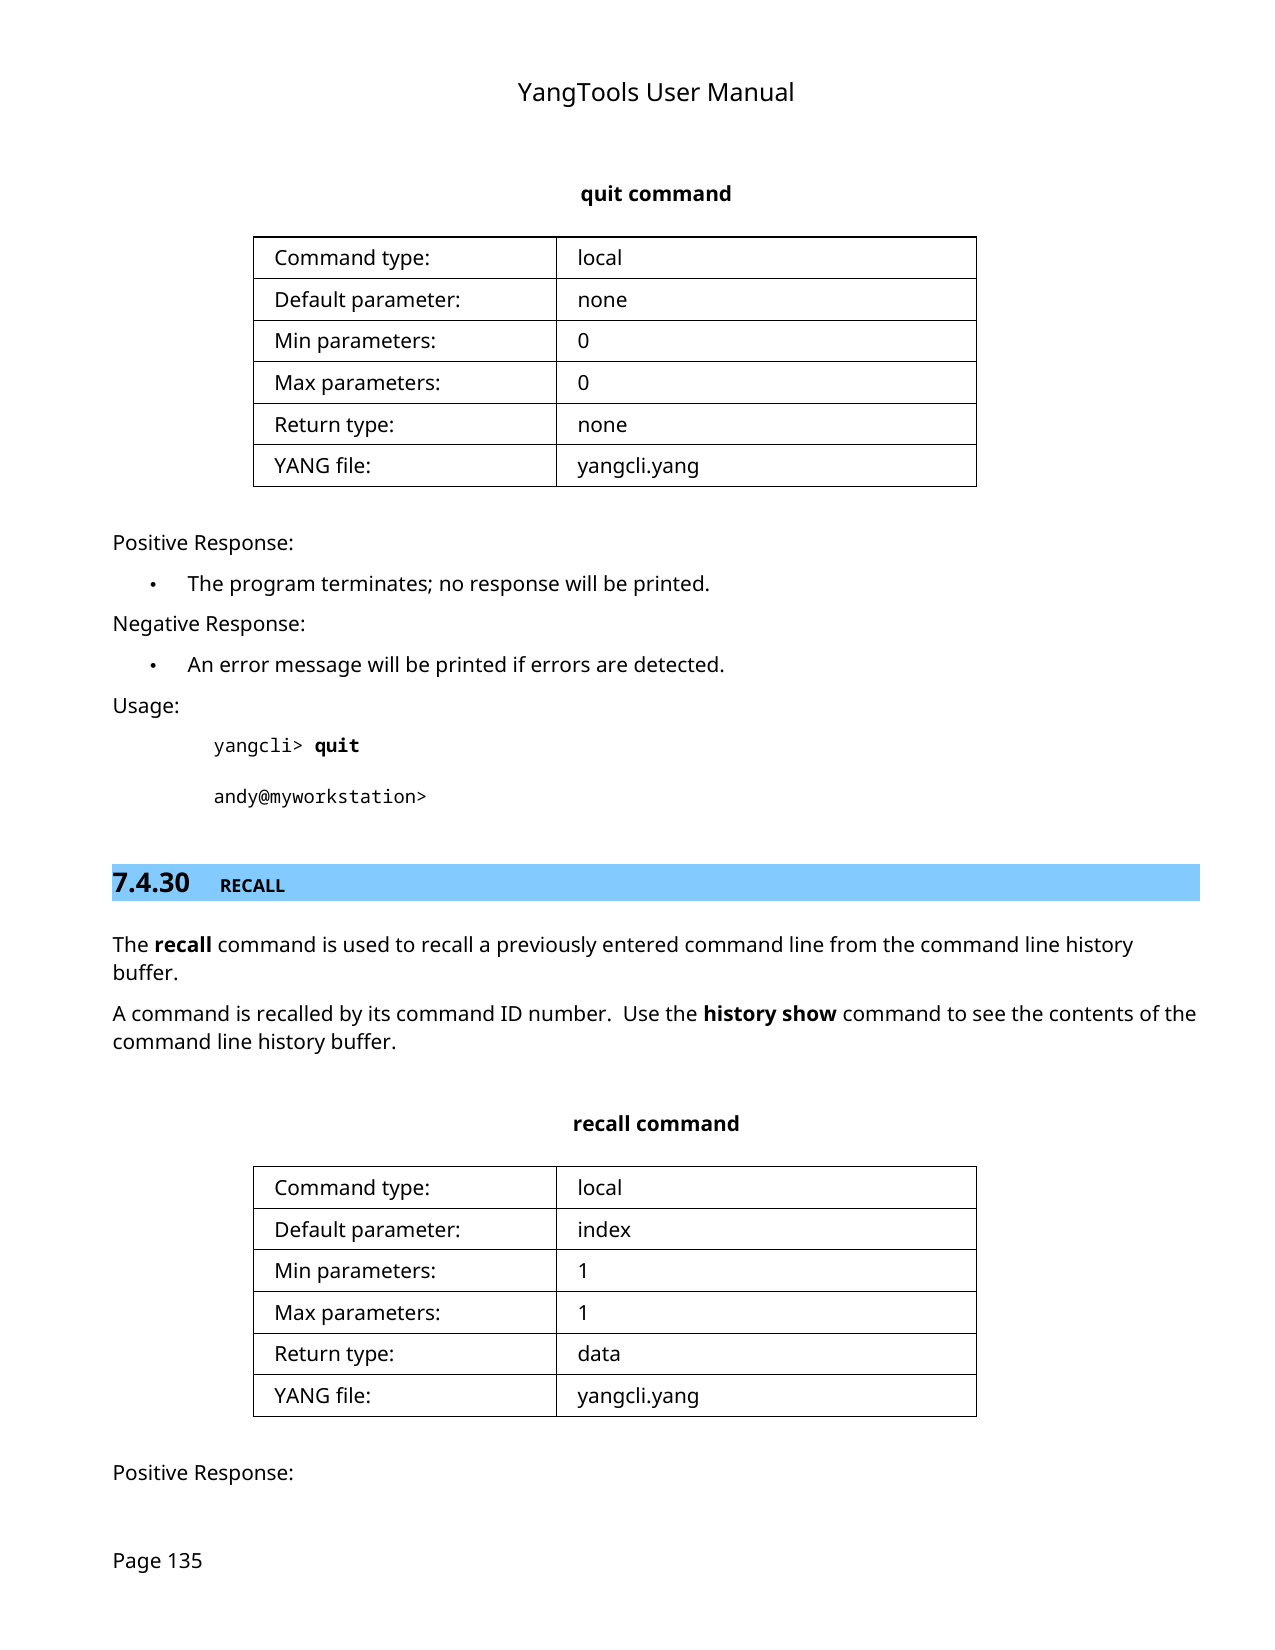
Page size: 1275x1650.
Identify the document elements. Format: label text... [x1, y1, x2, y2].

text A command is recalled by its command ID number. Use the history show command to see the contents of the command line history buffer. [112, 999, 1200, 1056]
table_cell Min parameters: [254, 1250, 556, 1291]
list The program terminates; no response will be printed. [150, 569, 1200, 597]
table_header Command type: [254, 238, 556, 278]
subtitle recall [112, 864, 1200, 901]
table_cell index [557, 1209, 976, 1249]
table_cell none [557, 279, 976, 319]
text Negative Response: [112, 609, 1200, 638]
table_cell 0 [557, 321, 976, 361]
table_cell YANG file: [254, 1375, 556, 1416]
text Positive Response: [112, 1458, 1200, 1486]
list An error message will be printed if errors are detected. [150, 651, 1200, 679]
table_cell none [557, 404, 976, 444]
table_header Command type: [254, 1167, 556, 1208]
text yangcli> quit andy@myworkstation> [139, 732, 1200, 834]
table_cell yangcli.yang [557, 1375, 976, 1416]
text Positive Response: [112, 528, 1200, 556]
table_cell 1 [557, 1250, 976, 1291]
table_cell Return type: [254, 1334, 556, 1374]
table_cell yangcli.yang [557, 445, 976, 486]
table_cell Max parameters: [254, 1292, 556, 1332]
text Usage: [112, 691, 1200, 720]
table_cell Max parameters: [254, 362, 556, 403]
table_cell Default parameter: [254, 1209, 556, 1249]
table_cell 1 [557, 1292, 976, 1332]
table_cell Min parameters: [254, 321, 556, 361]
subtitle recall command [127, 1109, 1185, 1138]
table_cell YANG file: [254, 445, 556, 486]
table_cell 0 [557, 362, 976, 403]
table_header local [557, 238, 976, 278]
table_cell Return type: [254, 404, 556, 444]
table_header local [557, 1167, 976, 1208]
subtitle quit command [127, 179, 1185, 208]
table_cell data [557, 1334, 976, 1374]
text The recall command is used to recall a previously entered command line from the command line history buffer. [112, 930, 1200, 987]
table_cell Default parameter: [254, 279, 556, 319]
